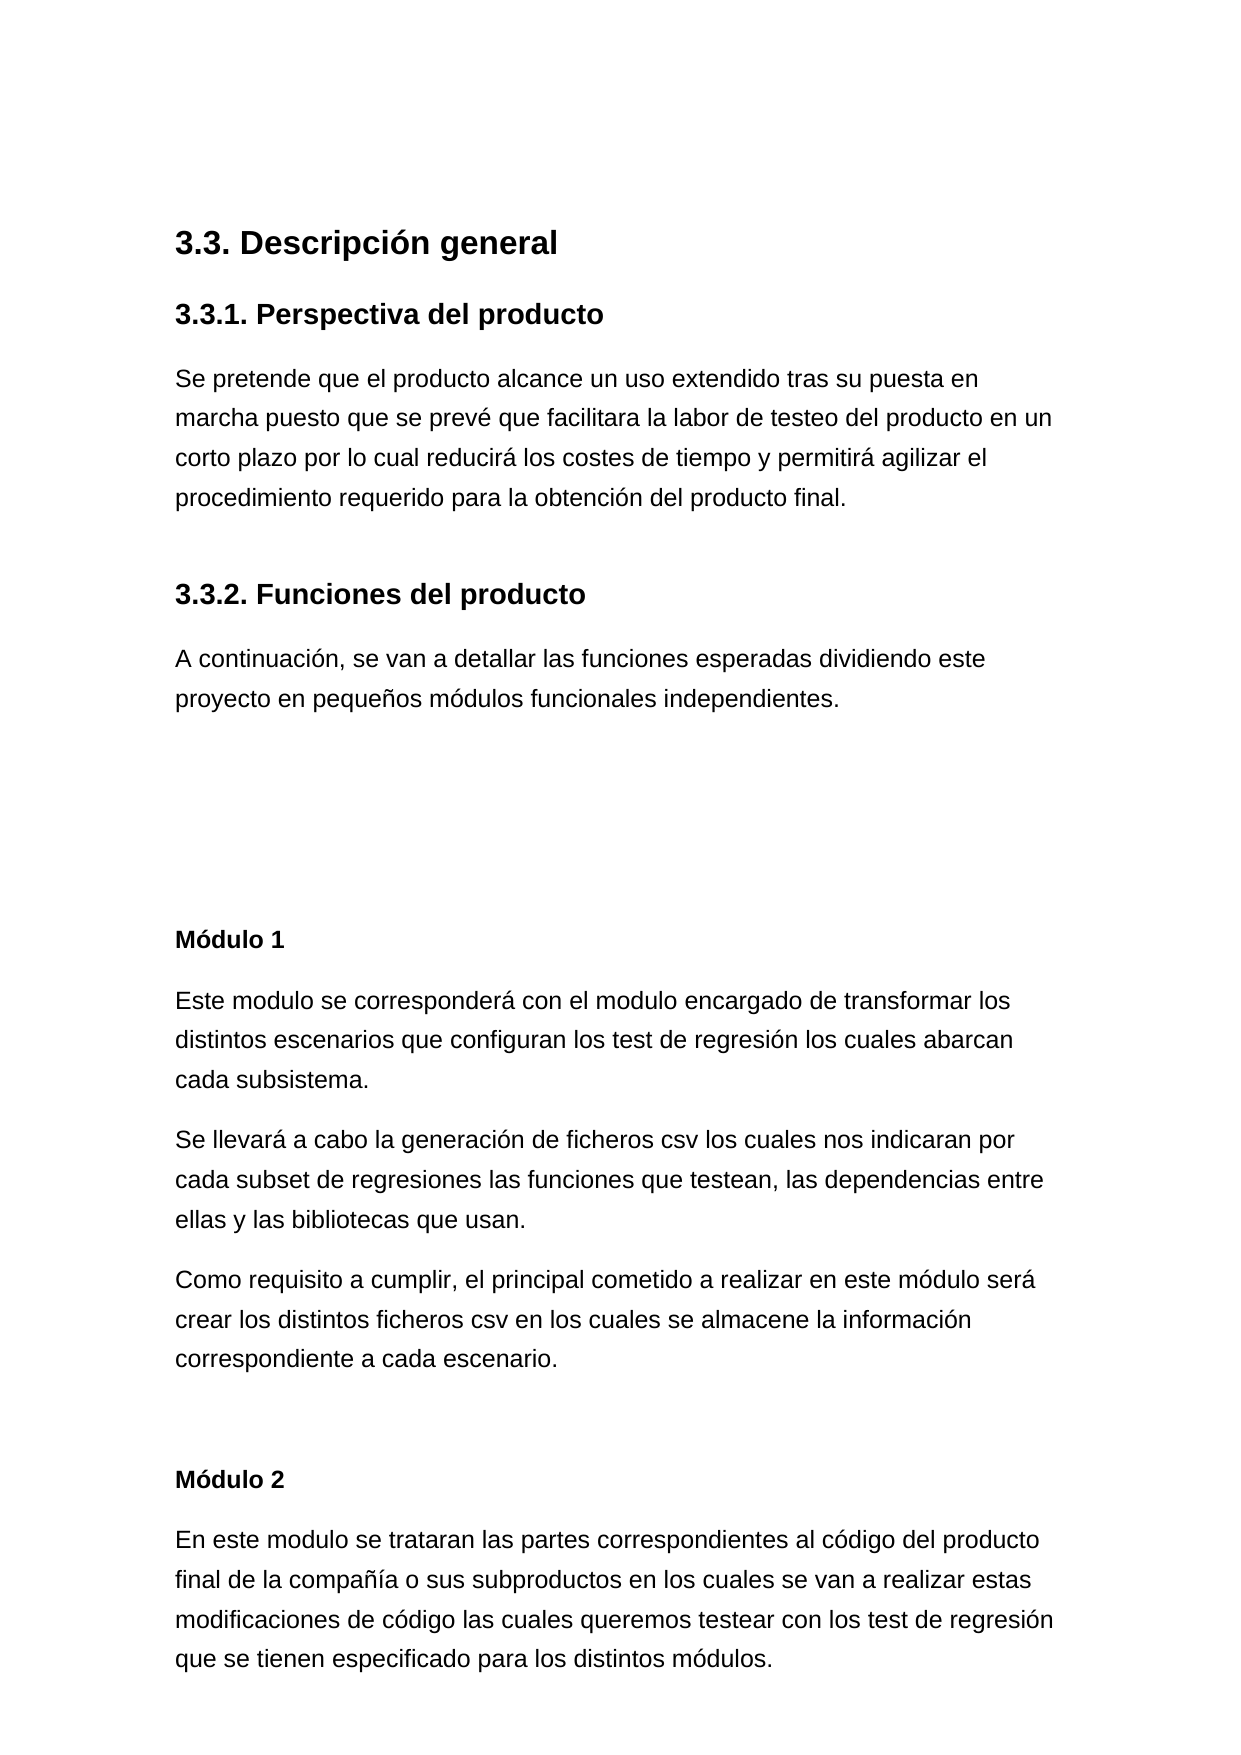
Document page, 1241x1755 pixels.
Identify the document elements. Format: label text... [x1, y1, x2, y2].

text Este modulo se corresponderá con el modulo encargado de transformar los distintos escenarios que configuran los test de regresión los cuales abarcan cada subsistema. [175, 986, 1065, 1094]
text En este modulo se trataran las partes correspondientes al código del producto final de la compañía o sus subproductos en los cuales se van a realizar estas modificaciones de código las cuales queremos testear con los test de regresión que se tienen especificado para los distintos módulos. [175, 1526, 1065, 1673]
text 3.3.1. Perspectiva del producto [175, 297, 1065, 330]
text Módulo 1 [175, 926, 1065, 954]
text Módulo 2 [175, 1465, 1065, 1494]
text A continuación, se van a detallar las funciones esperadas dividiendo este proyecto en pequeños módulos funcionales independientes. [175, 644, 1065, 713]
text Como requisito a cumplir, el principal cometido a realizar en este módulo será crear los distintos ficheros csv en los cuales se almacene la información correspondiente a cada escenario. [175, 1265, 1065, 1373]
text 3.3.2. Funciones del producto [175, 577, 1065, 611]
text Se llevará a cabo la generación de ficheros csv los cuales nos indicaran por cada subset de regresiones las funciones que testean, las dependencias entre ellas y las bibliotecas que usan. [175, 1126, 1065, 1233]
text 3.3. Descripción general [175, 223, 1065, 261]
text Se pretende que el producto alcance un uso extendido tras su puesta en marcha puesto que se prevé que facilitara la labor de testeo del producto en un corto plazo por lo cual reducirá los costes de tiempo y permitirá agilizar el procedimiento requerido para la obtención del producto final. [175, 364, 1065, 511]
